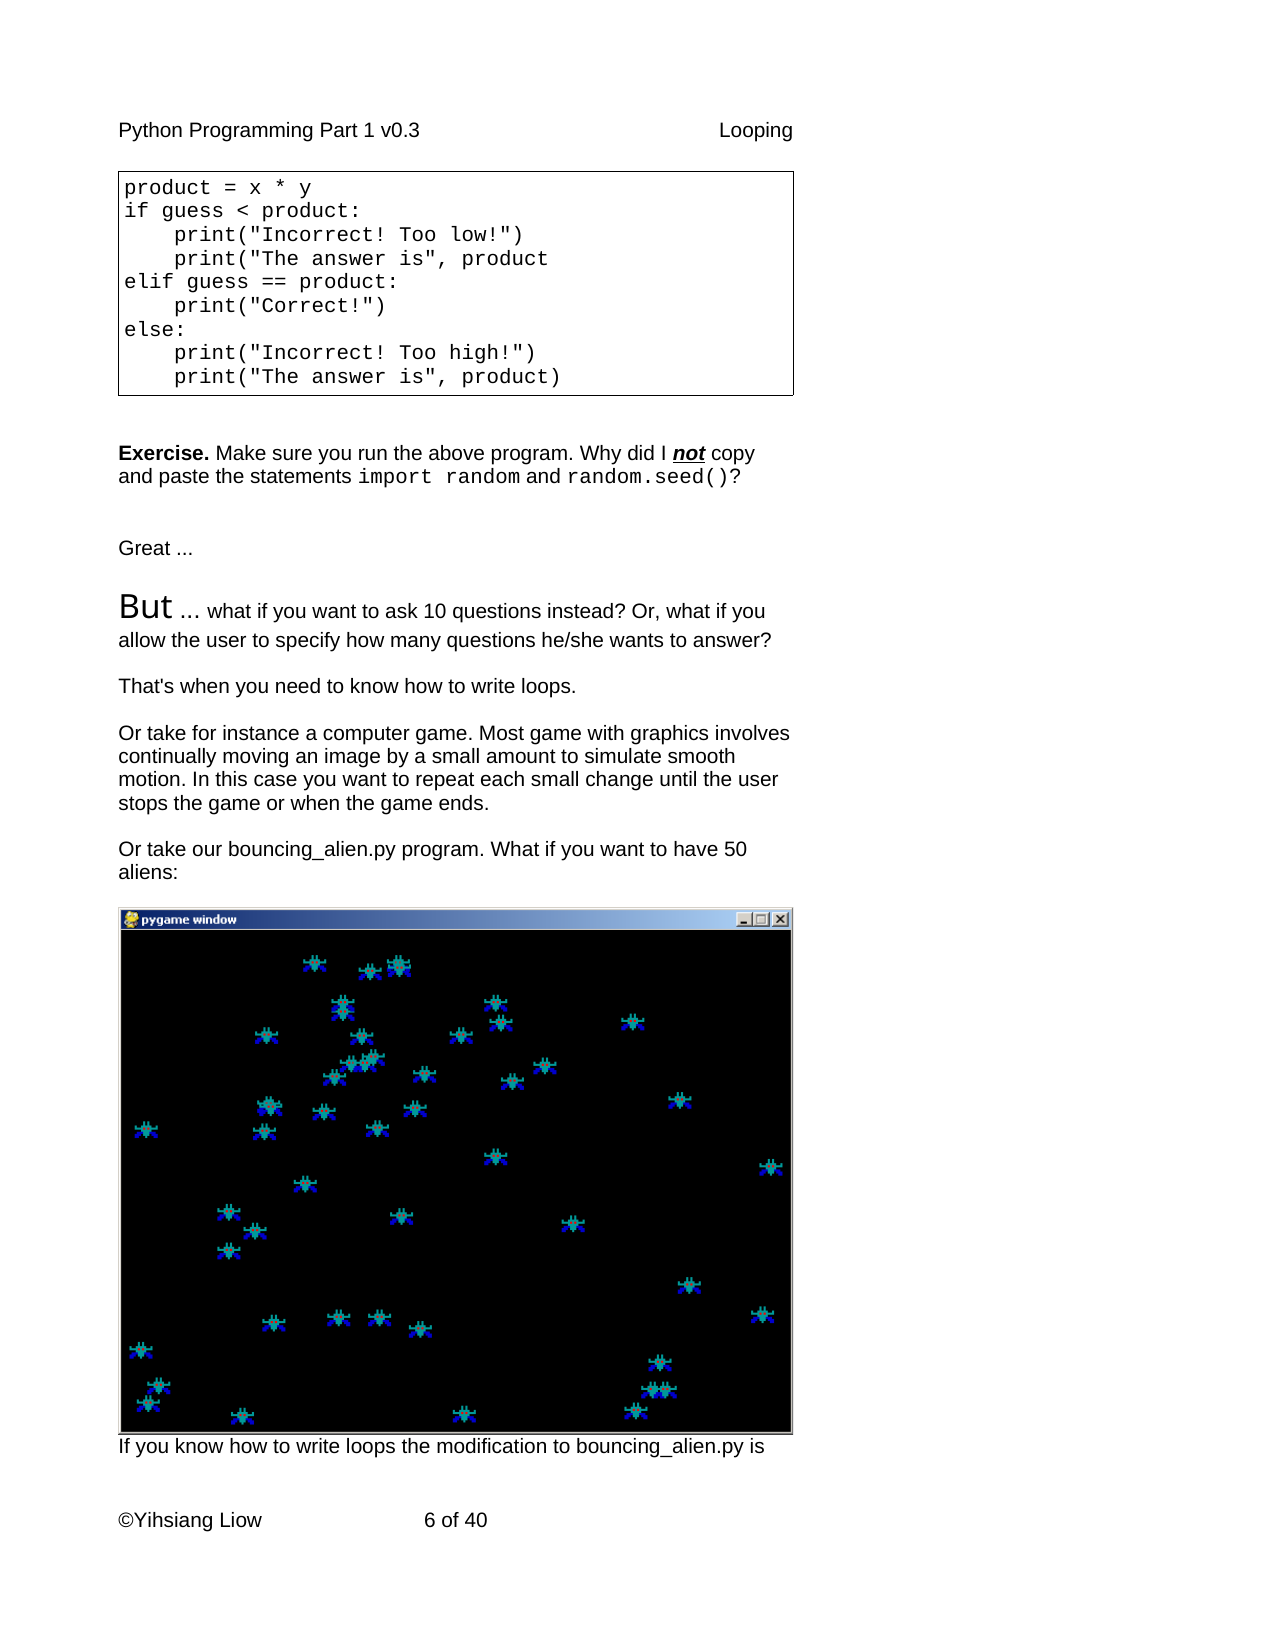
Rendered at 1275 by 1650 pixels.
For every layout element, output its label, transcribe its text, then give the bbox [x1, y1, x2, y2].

text Exercise. Make sure you run the above program. Why did I not copy and paste the statements import random and random.seed()? [118, 442, 793, 490]
picture [118, 907, 794, 1435]
text That's when you need to know how to write loops. [118, 675, 793, 698]
text But ... what if you want to ask 10 questions instead? Or, what if you allow the user to specify how many questions he/she wants to answer? [118, 583, 793, 652]
text Or take for instance a computer game. Most game with graphics involves continually moving an image by a small amount to simulate smooth motion. In this case you want to repeat each small change until the user stops the game or when the game ends. [118, 721, 793, 814]
text Great ... [118, 537, 793, 560]
text Or take our bouncing_alien.py program. What if you want to have 50 aliens: [118, 837, 793, 884]
table_header product = x * y if guess < product: print("Incorrect! Too low!") print("The answer is", product elif guess == product: print("Correct!") else: print("Incorrect! Too high!") print("The answer is", product) [119, 172, 793, 395]
text If you know how to write loops the modification to bouncing_alien.py is [118, 1435, 793, 1458]
